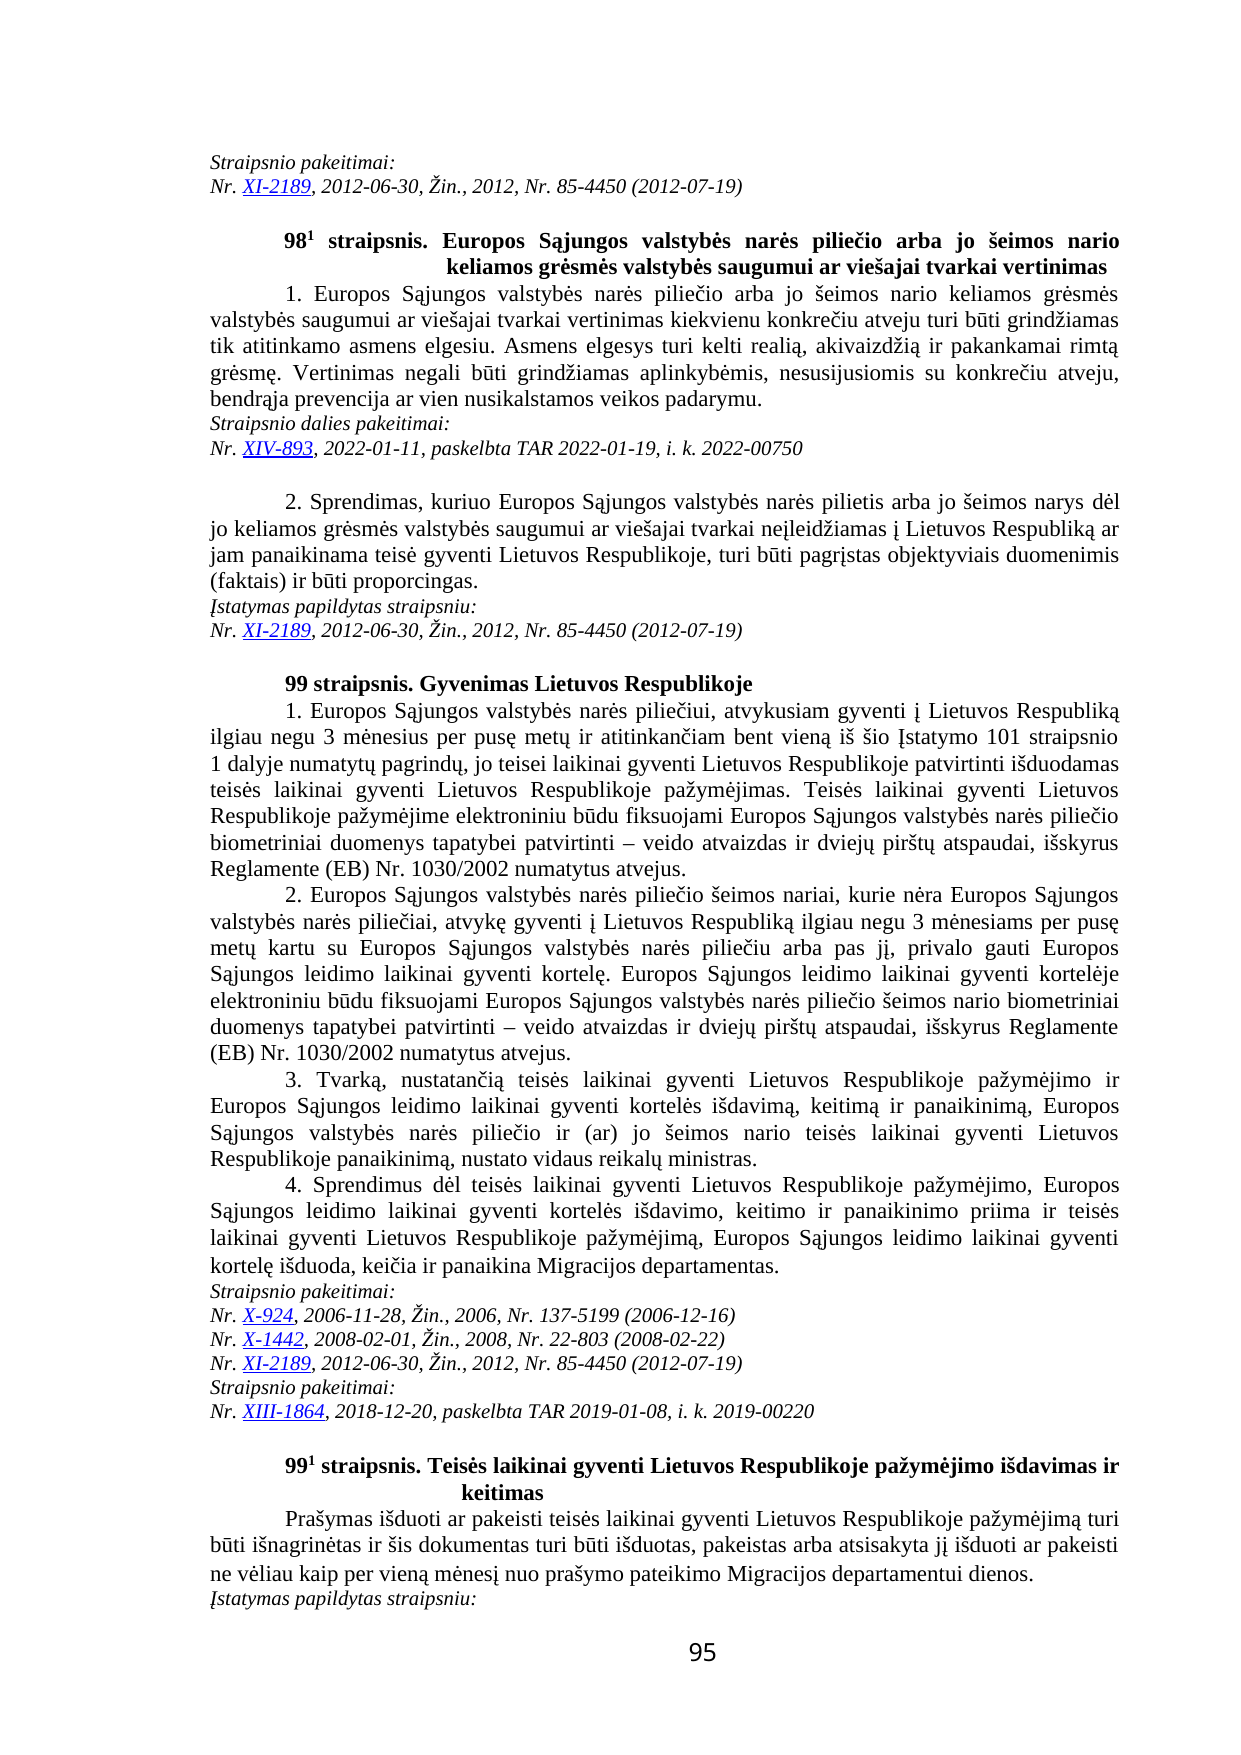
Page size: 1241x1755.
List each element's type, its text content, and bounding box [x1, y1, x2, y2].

text Nr. XIV-893, 2022-01-11, paskelbta TAR 2022-01-19, i. k. 2022-00750 [210, 435, 1120, 459]
text 99 straipsnis. Gyvenimas Lietuvos Respublikoje [210, 671, 1120, 697]
text 4. Sprendimus dėl teisės laikinai gyventi Lietuvos Respublikoje pažymėjimo, Europos Sąjungos leidimo laikinai gyventi kortelės išdavimo, keitimo ir panaikinimo priima ir teisės laikinai gyventi Lietuvos Respublikoje pažymėjimą, Europos Sąjungos leidimo laikinai gyventi kortelę išduoda, keičia ir panaikina Migracijos departamentas. [210, 1171, 1120, 1279]
text Straipsnio pakeitimai: [210, 1279, 1120, 1303]
text Nr. XIII-1864, 2018-12-20, paskelbta TAR 2019-01-08, i. k. 2019-00220 [210, 1399, 1120, 1423]
text Prašymas išduoti ar pakeisti teisės laikinai gyventi Lietuvos Respublikoje pažymėjimą turi būti išnagrinėtas ir šis dokumentas turi būti išduotas, pakeistas arba atsisakyta jį išduoti ar pakeisti ne vėliau kaip per vieną mėnesį nuo prašymo pateikimo Migracijos departamentui dienos. [210, 1505, 1120, 1586]
text 2. Europos Sąjungos valstybės narės piliečio šeimos nariai, kurie nėra Europos Sąjungos valstybės narės piliečiai, atvykę gyventi į Lietuvos Respubliką ilgiau negu 3 mėnesiams per pusę metų kartu su Europos Sąjungos valstybės narės piliečiu arba pas jį, privalo gauti Europos Sąjungos leidimo laikinai gyventi kortelę. Europos Sąjungos leidimo laikinai gyventi kortelėje elektroniniu būdu fiksuojami Europos Sąjungos valstybės narės piliečio šeimos nario biometriniai duomenys tapatybei patvirtinti – veido atvaizdas ir dviejų pirštų atspaudai, išskyrus Reglamente (EB) Nr. 1030/2002 numatytus atvejus. [210, 881, 1120, 1066]
text Straipsnio dalies pakeitimai: [210, 411, 1120, 435]
text 1. Europos Sąjungos valstybės narės piliečiui, atvykusiam gyventi į Lietuvos Respubliką ilgiau negu 3 mėnesius per pusę metų ir atitinkančiam bent vieną iš šio Įstatymo 101 straipsnio 1 dalyje numatytų pagrindų, jo teisei laikinai gyventi Lietuvos Respublikoje patvirtinti išduodamas teisės laikinai gyventi Lietuvos Respublikoje pažymėjimas. Teisės laikinai gyventi Lietuvos Respublikoje pažymėjime elektroniniu būdu fiksuojami Europos Sąjungos valstybės narės piliečio biometriniai duomenys tapatybei patvirtinti – veido atvaizdas ir dviejų pirštų atspaudai, išskyrus Reglamente (EB) Nr. 1030/2002 numatytus atvejus. [210, 697, 1120, 881]
text Nr. XI-2189, 2012-06-30, Žin., 2012, Nr. 85-4450 (2012-07-19) [210, 618, 1120, 642]
text 2. Sprendimas, kuriuo Europos Sąjungos valstybės narės pilietis arba jo šeimos narys dėl jo keliamos grėsmės valstybės saugumui ar viešajai tvarkai neįleidžiamas į Lietuvos Respubliką ar jam panaikinama teisė gyventi Lietuvos Respublikoje, turi būti pagrįstas objektyviais duomenimis (faktais) ir būti proporcingas. [210, 488, 1120, 594]
text Nr. X-1442, 2008-02-01, Žin., 2008, Nr. 22-803 (2008-02-22) [210, 1327, 1120, 1351]
text Įstatymas papildytas straipsniu: [210, 1586, 1120, 1610]
text Nr. X-924, 2006-11-28, Žin., 2006, Nr. 137-5199 (2006-12-16) [210, 1303, 1120, 1327]
text Straipsnio pakeitimai: [210, 150, 1120, 174]
text Įstatymas papildytas straipsniu: [210, 594, 1120, 618]
text 1. Europos Sąjungos valstybės narės piliečio arba jo šeimos nario keliamos grėsmės valstybės saugumui ar viešajai tvarkai vertinimas kiekvienu konkrečiu atveju turi būti grindžiamas tik atitinkamo asmens elgesiu. Asmens elgesys turi kelti realią, akivaizdžią ir pakankamai rimtą grėsmę. Vertinimas negali būti grindžiamas aplinkybėmis, nesusijusiomis su konkrečiu atveju, bendrąja prevencija ar vien nusikalstamos veikos padarymu. [210, 279, 1120, 411]
text Nr. XI-2189, 2012-06-30, Žin., 2012, Nr. 85-4450 (2012-07-19) [210, 174, 1120, 198]
text 991 straipsnis. Teisės laikinai gyventi Lietuvos Respublikoje pažymėjimo išdavimas ir keitimas [285, 1452, 1120, 1505]
text 981 straipsnis. Europos Sąjungos valstybės narės piliečio arba jo šeimos nario keliamos grėsmės valstybės saugumui ar viešajai tvarkai vertinimas [284, 227, 1120, 279]
text Nr. XI-2189, 2012-06-30, Žin., 2012, Nr. 85-4450 (2012-07-19) [210, 1351, 1120, 1375]
text 3. Tvarką, nustatančią teisės laikinai gyventi Lietuvos Respublikoje pažymėjimo ir Europos Sąjungos leidimo laikinai gyventi kortelės išdavimą, keitimą ir panaikinimą, Europos Sąjungos valstybės narės piliečio ir (ar) jo šeimos nario teisės laikinai gyventi Lietuvos Respublikoje panaikinimą, nustato vidaus reikalų ministras. [210, 1066, 1120, 1171]
text Straipsnio pakeitimai: [210, 1375, 1120, 1399]
